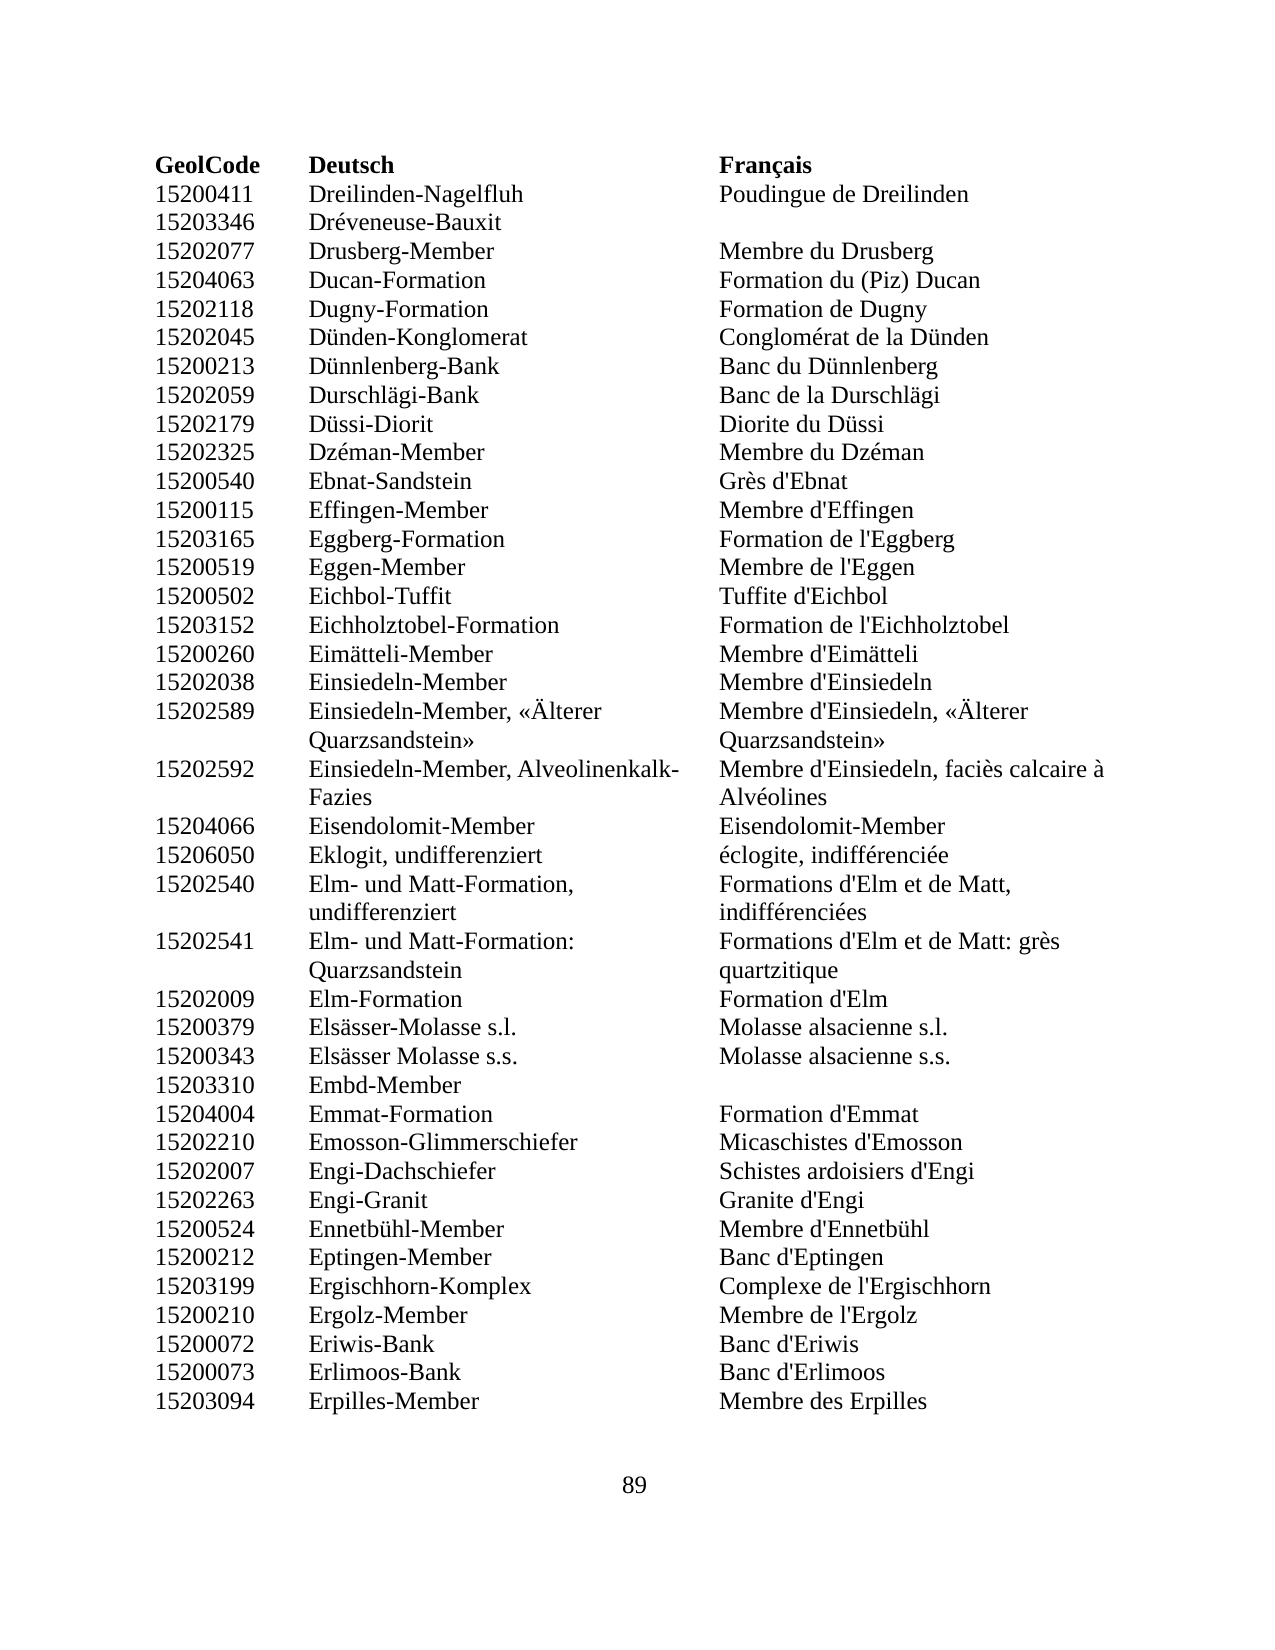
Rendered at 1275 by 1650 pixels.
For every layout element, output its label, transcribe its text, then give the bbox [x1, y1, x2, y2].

table_cell Eriwis-Bank [304, 1329, 714, 1357]
table_cell Membre de l'Ergolz [714, 1300, 1125, 1329]
table_cell Membre du Drusberg [714, 236, 1125, 265]
table_cell 15202589 [150, 696, 304, 754]
table_cell Ergolz-Member [304, 1300, 714, 1329]
table_cell Formation d'Emmat [714, 1099, 1125, 1127]
table_cell Granite d'Engi [714, 1185, 1125, 1214]
table_cell Formation de Dugny [714, 294, 1125, 322]
table_cell 15202540 [150, 869, 304, 926]
table_cell Elsässer Molasse s.s. [304, 1041, 714, 1070]
table_cell Membre d'Einsiedeln, faciès calcaire à Alvéolines [714, 754, 1125, 811]
table_cell Ennetbühl-Member [304, 1214, 714, 1242]
table_cell Elm-Formation [304, 984, 714, 1012]
table_cell Engi-Dachschiefer [304, 1156, 714, 1185]
table_cell Complexe de l'Ergischhorn [714, 1271, 1125, 1300]
table_cell [714, 208, 1125, 236]
table_cell Düssi-Diorit [304, 409, 714, 437]
table_cell Drusberg-Member [304, 236, 714, 265]
table_cell 15200411 [150, 179, 304, 207]
table_cell éclogite, indifférenciée [714, 840, 1125, 869]
table_cell Poudingue de Dreilinden [714, 179, 1125, 207]
table_cell 15203094 [150, 1386, 304, 1415]
table_header GeolCode [150, 150, 304, 179]
table_cell Membre d'Ennetbühl [714, 1214, 1125, 1242]
table_cell Formation de l'Eichholztobel [714, 610, 1125, 639]
table_cell 15202263 [150, 1185, 304, 1214]
table_cell Tuffite d'Eichbol [714, 581, 1125, 610]
table_cell 15202009 [150, 984, 304, 1012]
table_cell Membre d'Effingen [714, 495, 1125, 524]
table_cell Dréveneuse-Bauxit [304, 208, 714, 236]
table_cell Membre d'Einsiedeln, «Älterer Quarzsandstein» [714, 696, 1125, 754]
table_cell Elm- und Matt-Formation, undifferenziert [304, 869, 714, 926]
table_cell Emmat-Formation [304, 1099, 714, 1127]
table_cell Erlimoos-Bank [304, 1358, 714, 1386]
table_cell Effingen-Member [304, 495, 714, 524]
table_cell 15202541 [150, 926, 304, 984]
table_cell Formation d'Elm [714, 984, 1125, 1012]
table_cell Dünden-Konglomerat [304, 323, 714, 351]
table_cell 15200524 [150, 1214, 304, 1242]
table_cell Grès d'Ebnat [714, 466, 1125, 495]
table_cell Membre de l'Eggen [714, 553, 1125, 581]
table_cell 15204004 [150, 1099, 304, 1127]
table_cell Elm- und Matt-Formation: Quarzsandstein [304, 926, 714, 984]
table_cell Membre des Erpilles [714, 1386, 1125, 1415]
table_cell 15203199 [150, 1271, 304, 1300]
table_cell Micaschistes d'Emosson [714, 1128, 1125, 1156]
table_cell Emosson-Glimmerschiefer [304, 1128, 714, 1156]
table_cell Embd-Member [304, 1070, 714, 1099]
table_cell 15200072 [150, 1329, 304, 1357]
table_cell Conglomérat de la Dünden [714, 323, 1125, 351]
table_cell 15200213 [150, 351, 304, 380]
table_cell Eichholztobel-Formation [304, 610, 714, 639]
table_cell Eichbol-Tuffit [304, 581, 714, 610]
table_cell 15204063 [150, 265, 304, 294]
table_cell 15200519 [150, 553, 304, 581]
table_cell 15202059 [150, 380, 304, 409]
table_cell Dzéman-Member [304, 438, 714, 466]
table_cell Dünnlenberg-Bank [304, 351, 714, 380]
table_cell 15202045 [150, 323, 304, 351]
table_cell Membre d'Eimätteli [714, 639, 1125, 667]
table_cell Formations d'Elm et de Matt: grès quartzitique [714, 926, 1125, 984]
table_cell Eggberg-Formation [304, 524, 714, 552]
table_cell Eklogit, undifferenziert [304, 840, 714, 869]
table_header Deutsch [304, 150, 714, 179]
table_cell 15203152 [150, 610, 304, 639]
table_cell Engi-Granit [304, 1185, 714, 1214]
table_cell 15200502 [150, 581, 304, 610]
table_cell Ducan-Formation [304, 265, 714, 294]
table_header Français [714, 150, 1125, 179]
table_cell Molasse alsacienne s.l. [714, 1013, 1125, 1041]
table_cell Diorite du Düssi [714, 409, 1125, 437]
table_cell Membre du Dzéman [714, 438, 1125, 466]
table_cell 15200115 [150, 495, 304, 524]
table_cell Eggen-Member [304, 553, 714, 581]
table_cell Schistes ardoisiers d'Engi [714, 1156, 1125, 1185]
table_cell Einsiedeln-Member, «Älterer Quarzsandstein» [304, 696, 714, 754]
table_cell Eisendolomit-Member [714, 811, 1125, 840]
table_cell Ergischhorn-Komplex [304, 1271, 714, 1300]
table_cell 15200210 [150, 1300, 304, 1329]
table_cell 15200540 [150, 466, 304, 495]
table_cell 15203346 [150, 208, 304, 236]
table_cell 15202325 [150, 438, 304, 466]
table_cell 15200212 [150, 1243, 304, 1271]
table_cell Formation de l'Eggberg [714, 524, 1125, 552]
table_cell Eptingen-Member [304, 1243, 714, 1271]
table_cell Dreilinden-Nagelfluh [304, 179, 714, 207]
table_cell Erpilles-Member [304, 1386, 714, 1415]
table_cell Banc de la Durschlägi [714, 380, 1125, 409]
table_cell Molasse alsacienne s.s. [714, 1041, 1125, 1070]
table_cell 15202038 [150, 668, 304, 696]
table_cell 15200379 [150, 1013, 304, 1041]
table_cell Banc du Dünnlenberg [714, 351, 1125, 380]
table_cell 15203165 [150, 524, 304, 552]
table_cell 15202592 [150, 754, 304, 811]
table_cell Eimätteli-Member [304, 639, 714, 667]
table_cell 15204066 [150, 811, 304, 840]
table_cell Formations d'Elm et de Matt, indifférenciées [714, 869, 1125, 926]
table_cell 15202179 [150, 409, 304, 437]
table_cell Membre d'Einsiedeln [714, 668, 1125, 696]
table_cell Ebnat-Sandstein [304, 466, 714, 495]
table_cell Banc d'Eriwis [714, 1329, 1125, 1357]
table_cell [714, 1070, 1125, 1099]
table_cell Einsiedeln-Member [304, 668, 714, 696]
table_cell 15202118 [150, 294, 304, 322]
table_cell Banc d'Eptingen [714, 1243, 1125, 1271]
table_cell Einsiedeln-Member, Alveolinenkalk-Fazies [304, 754, 714, 811]
table_cell 15202210 [150, 1128, 304, 1156]
table_cell 15203310 [150, 1070, 304, 1099]
table_cell Eisendolomit-Member [304, 811, 714, 840]
table_cell Elsässer-Molasse s.l. [304, 1013, 714, 1041]
table_cell Dugny-Formation [304, 294, 714, 322]
table_cell 15206050 [150, 840, 304, 869]
table_cell Banc d'Erlimoos [714, 1358, 1125, 1386]
table_cell 15202077 [150, 236, 304, 265]
table_cell 15200260 [150, 639, 304, 667]
table_cell 15200073 [150, 1358, 304, 1386]
table_cell Formation du (Piz) Ducan [714, 265, 1125, 294]
table_cell 15202007 [150, 1156, 304, 1185]
table_cell Durschlägi-Bank [304, 380, 714, 409]
table_cell 15200343 [150, 1041, 304, 1070]
